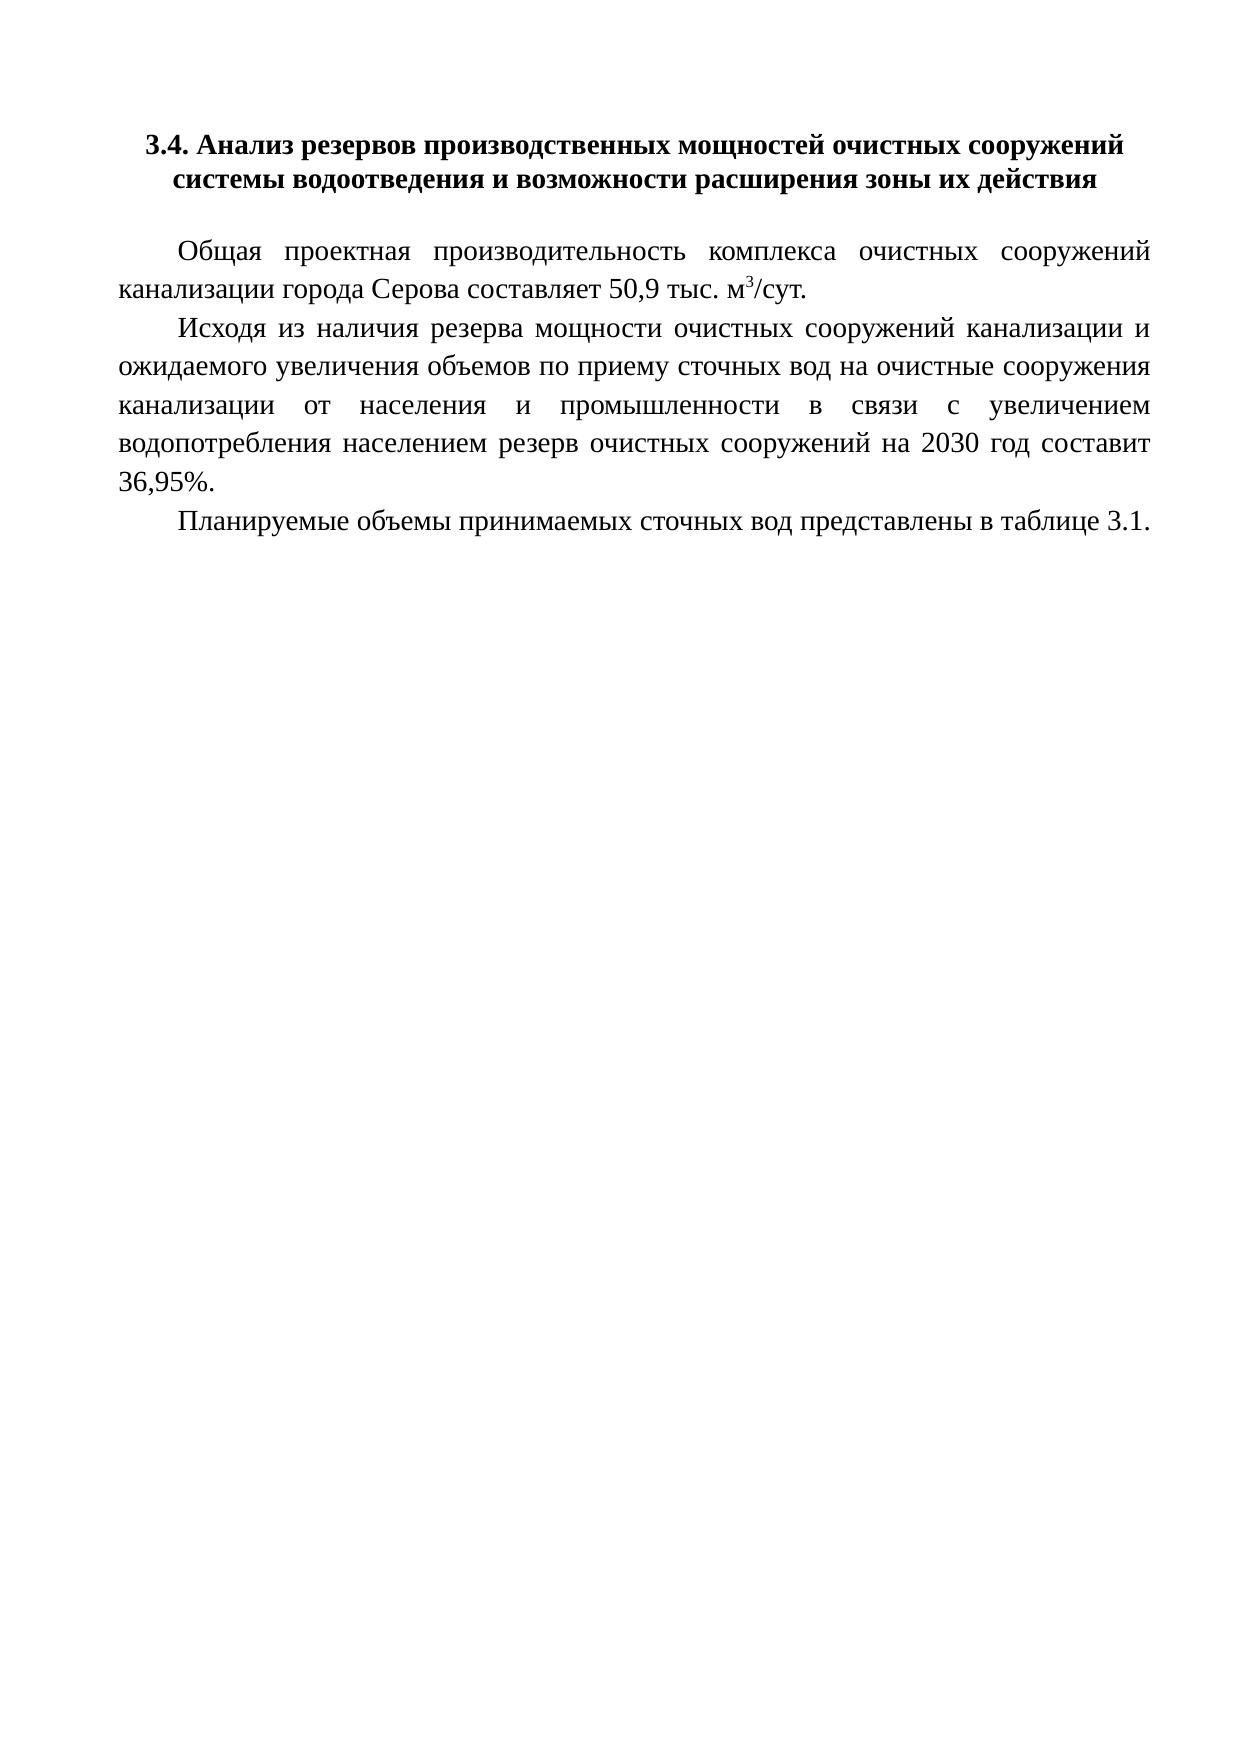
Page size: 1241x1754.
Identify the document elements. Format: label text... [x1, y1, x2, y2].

subtitle 3.4. Анализ резервов производственных мощностей очистных сооружений системы водоотведения и возможности расширения зоны их действия [118, 127, 1152, 194]
text Общая проектная производительность комплекса очистных сооружений канализации города Серова составляет 50,9 тыс. м3/сут. [118, 233, 1152, 305]
text Исходя из наличия резерва мощности очистных сооружений канализации и ожидаемого увеличения объемов по приему сточных вод на очистные сооружения канализации от населения и промышленности в связи с увеличением водопотребления населением резерв очистных сооружений на 2030 год составит 36,95%. [118, 310, 1152, 498]
text Планируемые объемы принимаемых сточных вод представлены в таблице 3.1. [118, 503, 1152, 536]
